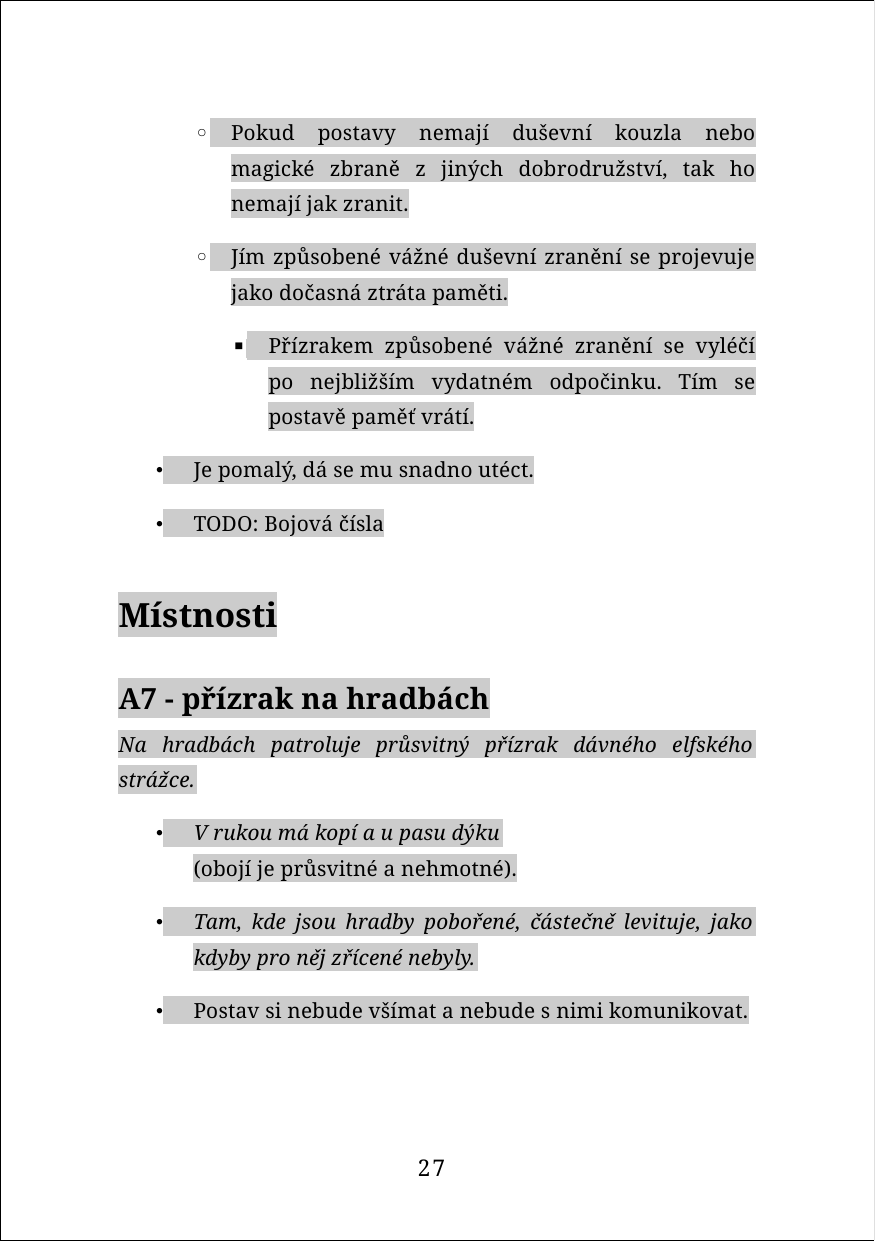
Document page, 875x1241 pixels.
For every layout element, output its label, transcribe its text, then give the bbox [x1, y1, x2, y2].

list Jím způsobené vážné duševní zranění se projevuje jako dočasná ztráta paměti. [193, 242, 756, 306]
text Na hradbách patroluje průsvitný přízrak dávného elfského strážce. [118, 730, 756, 794]
list Postav si nebude všímat a nebude s nimi komunikovat. [156, 996, 756, 1024]
list Je pomalý, dá se mu snadno utéct. [156, 456, 756, 484]
list Přízrakem způsobené vážné zranění se vyléčí po nejbližším vydatném odpočinku. Tím se postavě paměť vrátí. [231, 331, 756, 431]
subtitle Místnosti [118, 592, 756, 637]
list V rukou má kopí a u pasu dýku (obojí je průsvitné a nehmotné). [156, 818, 756, 882]
list Pokud postavy nemají duševní kouzla nebo magické zbraně z jiných dobrodružství, tak ho nemají jak zranit. [193, 118, 756, 218]
list TODO: Bojová čísla [156, 509, 756, 537]
list Tam, kde jsou hradby pobořené, částečně levituje, jako kdyby pro něj zřícené nebyly. [156, 907, 756, 971]
subtitle A7 - přízrak na hradbách [118, 678, 756, 718]
